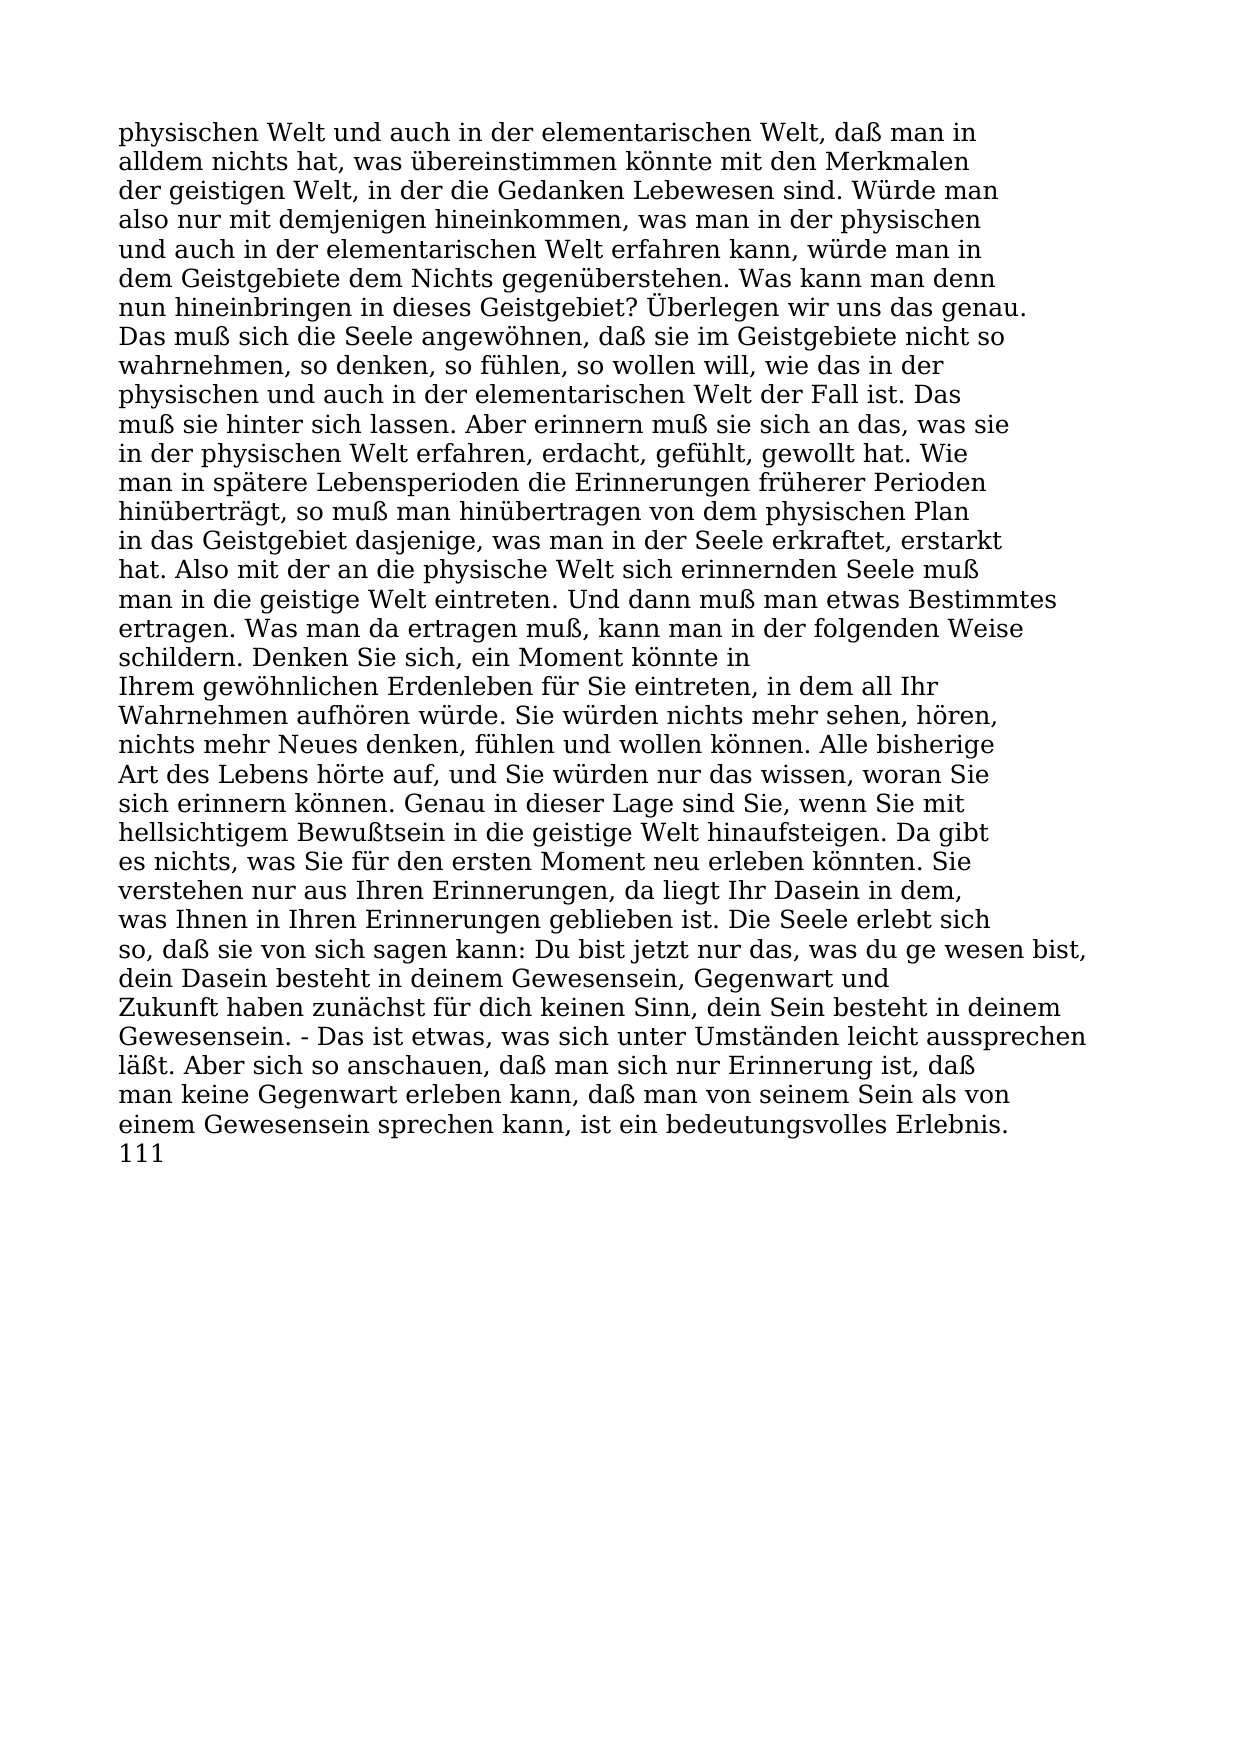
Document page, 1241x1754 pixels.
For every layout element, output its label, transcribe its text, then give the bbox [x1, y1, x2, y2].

text Gewesensein. - Das ist etwas, was sich unter Umständen leicht aussprechen läßt. Aber sich so anschauen, daß man sich nur Erinnerung ist, daß [118, 1022, 1122, 1081]
text nun hineinbringen in dieses Geistgebiet? Überlegen wir uns das genau. [118, 293, 1122, 322]
text was Ihnen in Ihren Erinnerungen geblieben ist. Die Seele erlebt sich [118, 906, 1122, 935]
text also nur mit demjenigen hineinkommen, was man in der physischen [118, 206, 1122, 235]
text in das Geistgebiet dasjenige, was man in der Seele erkraftet, erstarkt [118, 526, 1122, 556]
text wahrnehmen, so denken, so fühlen, so wollen will, wie das in der [118, 351, 1122, 381]
text so, daß sie von sich sagen kann: Du bist jetzt nur das, was du ge wesen bist, dein Dasein besteht in deinem Gewesensein, Gegenwart und [118, 935, 1122, 993]
text einem Gewesensein sprechen kann, ist ein bedeutungsvolles Erlebnis. [118, 1110, 1122, 1139]
text man in spätere Lebensperioden die Erinnerungen früherer Perioden [118, 468, 1122, 497]
text alldem nichts hat, was übereinstimmen könnte mit den Merkmalen [118, 147, 1122, 176]
text sich erinnern können. Genau in dieser Lage sind Sie, wenn Sie mit [118, 789, 1122, 818]
text muß sie hinter sich lassen. Aber erinnern muß sie sich an das, was sie [118, 410, 1122, 439]
text physischen Welt und auch in der elementarischen Welt, daß man in [118, 118, 1122, 147]
text hat. Also mit der an die physische Welt sich erinnernden Seele muß [118, 556, 1122, 585]
text man in die geistige Welt eintreten. Und dann muß man etwas Bestimmtes ertragen. Was man da ertragen muß, kann man in der folgenden Weise schildern. Denken Sie sich, ein Moment könnte in [118, 585, 1122, 672]
text es nichts, was Sie für den ersten Moment neu erleben könnten. Sie [118, 847, 1122, 876]
text Das muß sich die Seele angewöhnen, daß sie im Geistgebiete nicht so [118, 322, 1122, 351]
text hellsichtigem Bewußtsein in die geistige Welt hinaufsteigen. Da gibt [118, 818, 1122, 847]
text in der physischen Welt erfahren, erdacht, gefühlt, gewollt hat. Wie [118, 439, 1122, 468]
text dem Geistgebiete dem Nichts gegenüberstehen. Was kann man denn [118, 264, 1122, 293]
text und auch in der elementarischen Welt erfahren kann, würde man in [118, 235, 1122, 264]
text 111 [118, 1139, 1122, 1168]
text nichts mehr Neues denken, fühlen und wollen können. Alle bisherige [118, 731, 1122, 760]
text Wahrnehmen aufhören würde. Sie würden nichts mehr sehen, hören, [118, 701, 1122, 731]
text Art des Lebens hörte auf, und Sie würden nur das wissen, woran Sie [118, 760, 1122, 789]
text man keine Gegenwart erleben kann, daß man von seinem Sein als von [118, 1081, 1122, 1110]
text Zukunft haben zunächst für dich keinen Sinn, dein Sein besteht in deinem [118, 993, 1122, 1022]
text Ihrem gewöhnlichen Erdenleben für Sie eintreten, in dem all Ihr [118, 672, 1122, 701]
text verstehen nur aus Ihren Erinnerungen, da liegt Ihr Dasein in dem, [118, 876, 1122, 906]
text physischen und auch in der elementarischen Welt der Fall ist. Das [118, 381, 1122, 410]
text hinüberträgt, so muß man hinübertragen von dem physischen Plan [118, 497, 1122, 526]
text der geistigen Welt, in der die Gedanken Lebewesen sind. Würde man [118, 176, 1122, 206]
